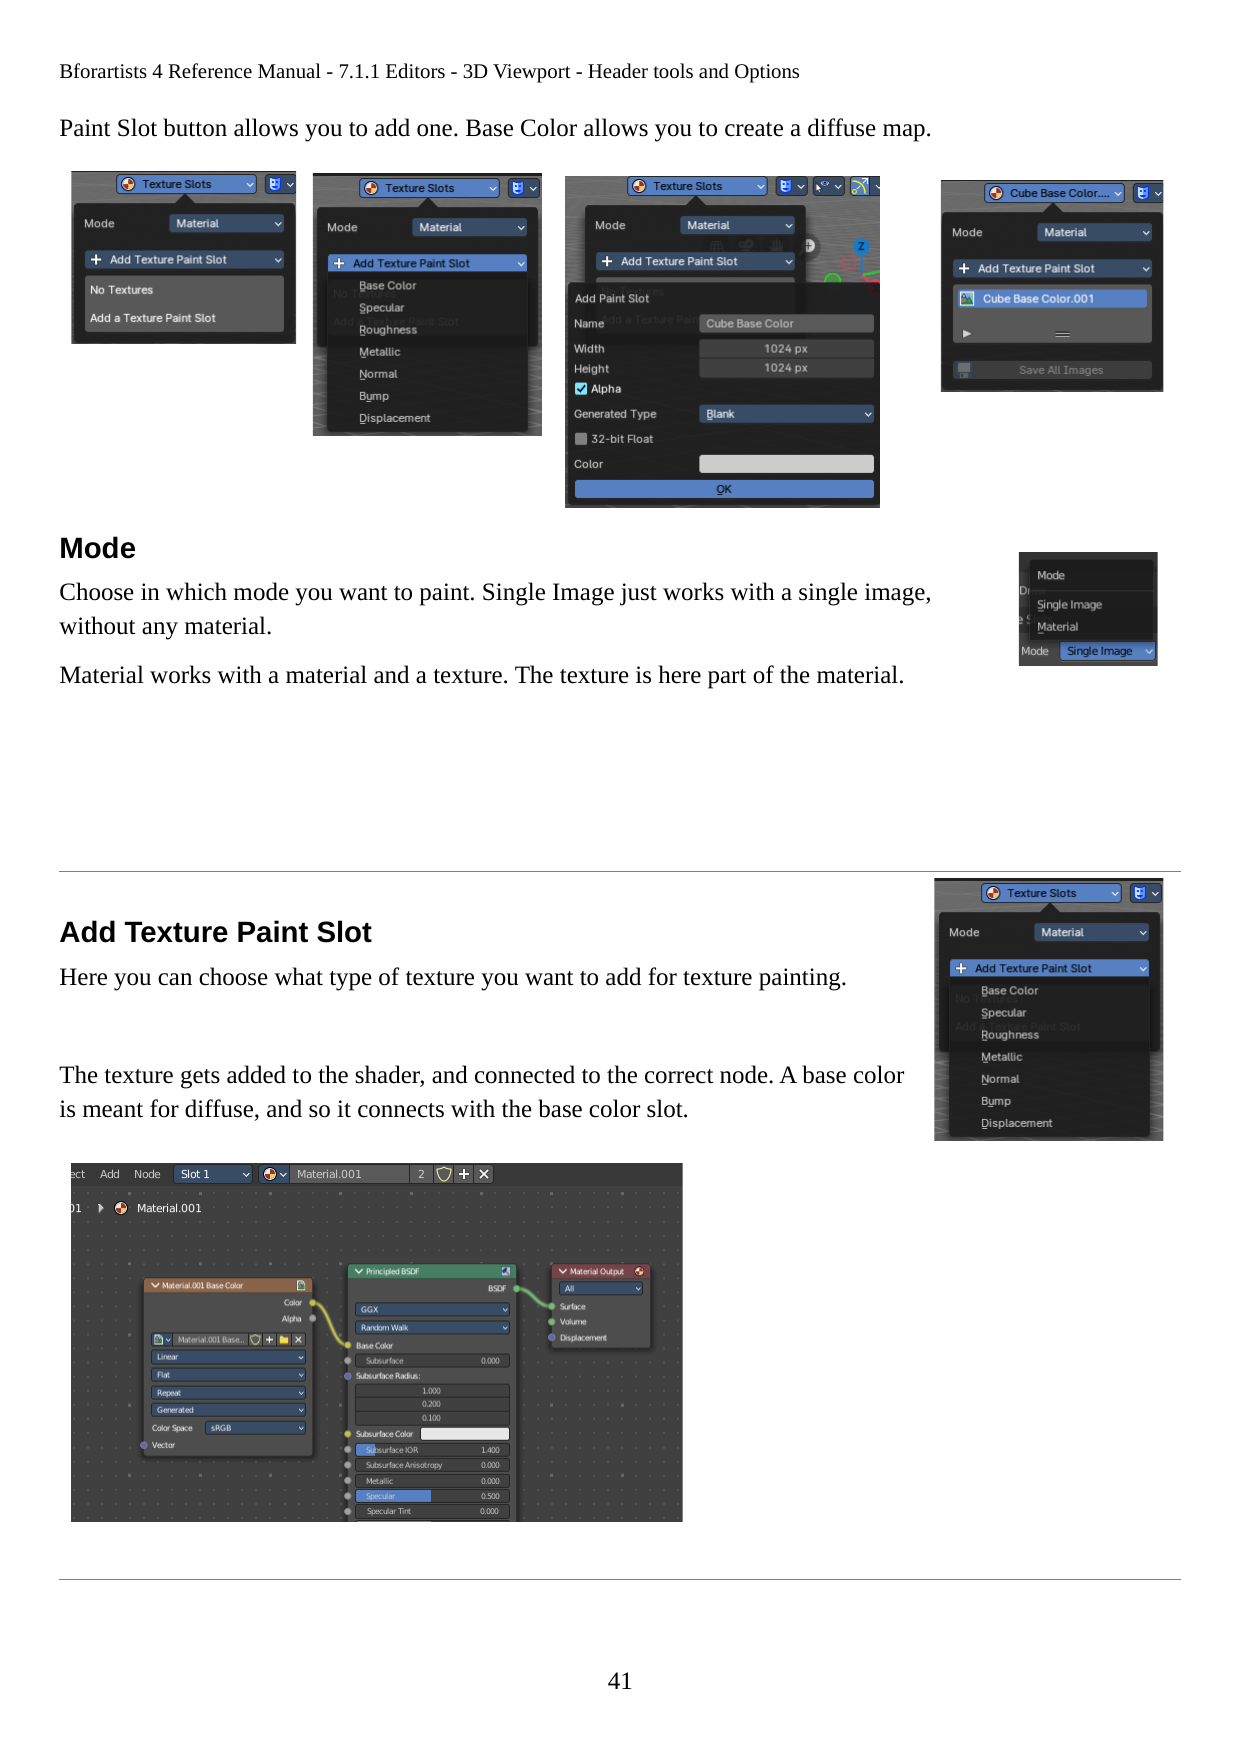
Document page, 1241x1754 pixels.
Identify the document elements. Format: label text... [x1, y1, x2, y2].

subtitle [1164, 915, 1181, 949]
picture [71, 171, 297, 344]
text Here you can choose what type of texture you want to add for texture painting. [59, 962, 934, 990]
text Paint Slot button allows you to add one. Base Color allows you to create a diffuse map. [59, 113, 1181, 141]
picture [312, 173, 542, 436]
picture [1018, 552, 1158, 666]
picture [565, 176, 880, 508]
subtitle Add Texture Paint Slot [59, 915, 934, 949]
picture [940, 180, 1164, 392]
text Material works with a material and a texture. The texture is here part of the material. [59, 660, 1181, 689]
text Choose in which mode you want to paint. Single Image just works with a single image, without any material. [59, 577, 1018, 640]
picture [71, 1163, 683, 1522]
text The texture gets added to the shader, and connected to the correct node. A base color is meant for diffuse, and so it connects with the base color slot. [59, 1060, 934, 1123]
picture [934, 878, 1164, 1141]
subtitle Mode [59, 531, 1181, 564]
